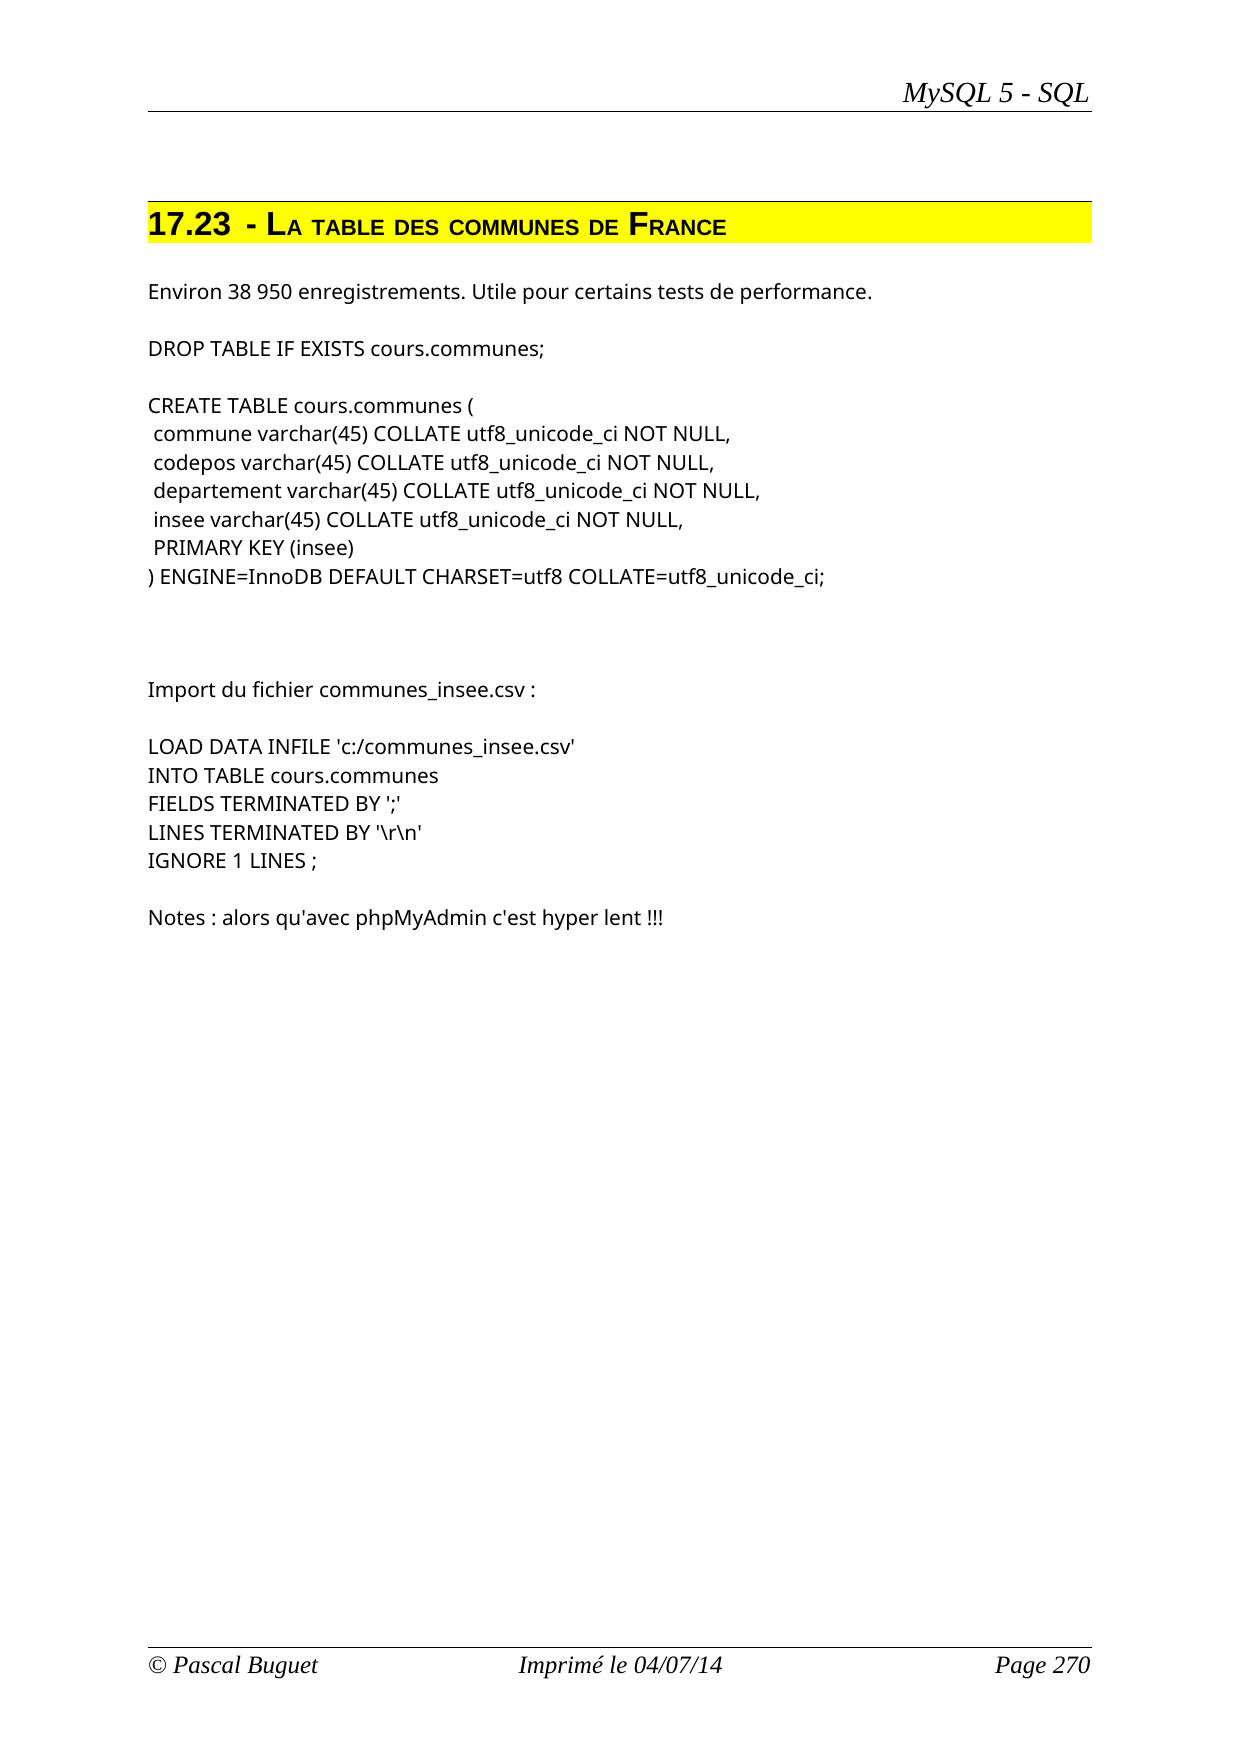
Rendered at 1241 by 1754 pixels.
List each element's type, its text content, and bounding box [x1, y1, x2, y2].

text CREATE TABLE cours.communes ( [148, 391, 1092, 419]
text codepos varchar(45) COLLATE utf8_unicode_ci NOT NULL, [148, 448, 1092, 476]
subtitle - La table des communes de France [148, 202, 1092, 243]
text INTO TABLE cours.communes [148, 761, 1092, 789]
text insee varchar(45) COLLATE utf8_unicode_ci NOT NULL, [148, 505, 1092, 533]
text Notes : alors qu'avec phpMyAdmin c'est hyper lent !!! [148, 903, 1092, 931]
text Environ 38 950 enregistrements. Utile pour certains tests de performance. [148, 277, 1092, 306]
text departement varchar(45) COLLATE utf8_unicode_ci NOT NULL, [148, 476, 1092, 505]
text ) ENGINE=InnoDB DEFAULT CHARSET=utf8 COLLATE=utf8_unicode_ci; [148, 562, 1092, 590]
text FIELDS TERMINATED BY ';' [148, 789, 1092, 818]
text commune varchar(45) COLLATE utf8_unicode_ci NOT NULL, [148, 419, 1092, 448]
text LOAD DATA INFILE 'c:/communes_insee.csv' [148, 732, 1092, 761]
text PRIMARY KEY (insee) [148, 533, 1092, 562]
text LINES TERMINATED BY '\r\n' [148, 818, 1092, 846]
text DROP TABLE IF EXISTS cours.communes; [148, 334, 1092, 363]
text IGNORE 1 LINES ; [148, 846, 1092, 874]
text Import du fichier communes_insee.csv : [148, 676, 1092, 704]
